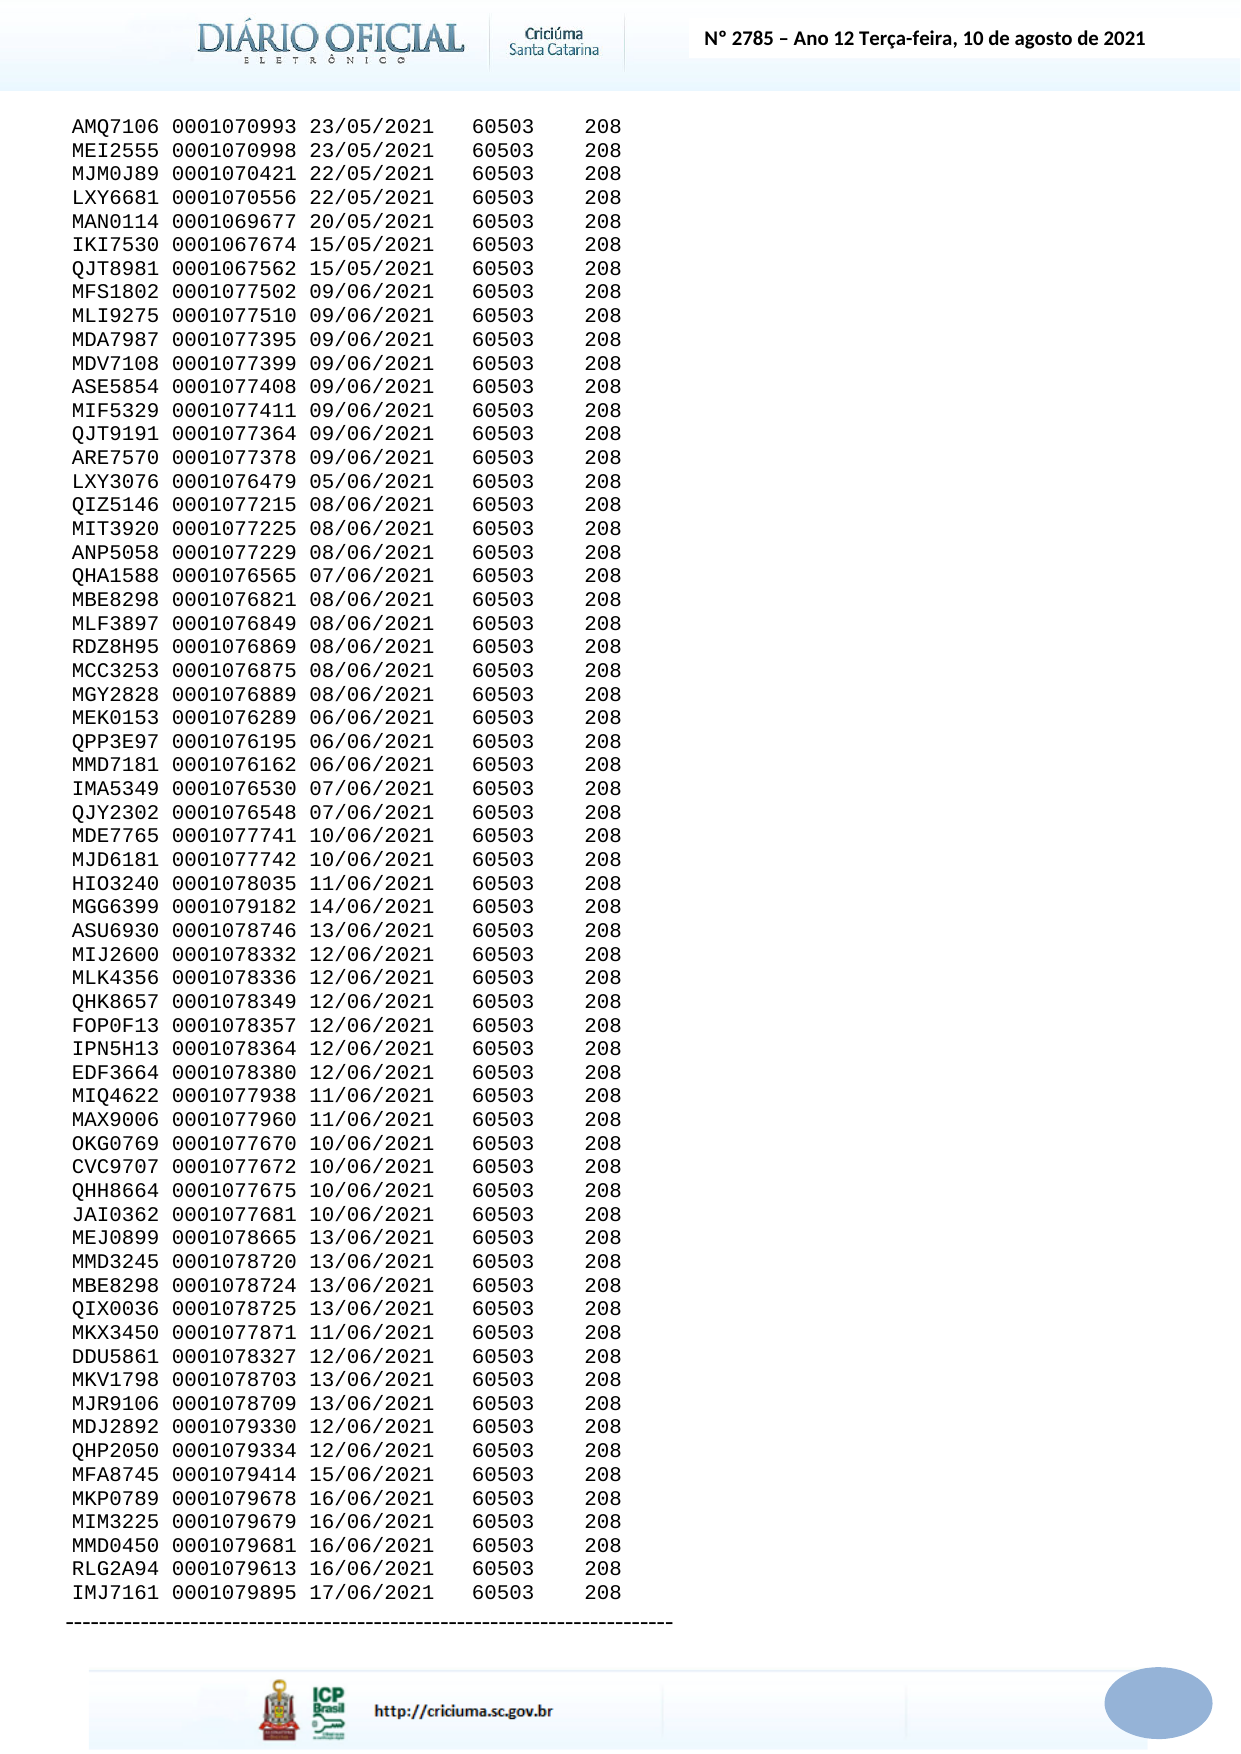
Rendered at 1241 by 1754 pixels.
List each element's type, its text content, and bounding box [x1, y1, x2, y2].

text FOP0F13 0001078357 12/06/2021 60503 208 [59, 1014, 1181, 1038]
text MEI2555 0001070998 23/05/2021 60503 208 [59, 140, 1181, 163]
text MEK0153 0001076289 06/06/2021 60503 208 [59, 707, 1181, 731]
text QIZ5146 0001077215 08/06/2021 60503 208 [59, 494, 1181, 518]
text LXY3076 0001076479 05/06/2021 60503 208 [59, 471, 1181, 494]
text RLG2A94 0001079613 16/06/2021 60503 208 [59, 1558, 1181, 1582]
text MAN0114 0001069677 20/05/2021 60503 208 [59, 211, 1181, 234]
text MKP0789 0001079678 16/06/2021 60503 208 [59, 1487, 1181, 1511]
text MDV7108 0001077399 09/06/2021 60503 208 [59, 352, 1181, 376]
text MJM0J89 0001070421 22/05/2021 60503 208 [59, 163, 1181, 187]
text MIT3920 0001077225 08/06/2021 60503 208 [59, 518, 1181, 542]
text OKG0769 0001077670 10/06/2021 60503 208 [59, 1133, 1181, 1156]
text QJT9191 0001077364 09/06/2021 60503 208 [59, 423, 1181, 447]
text MCC3253 0001076875 08/06/2021 60503 208 [59, 660, 1181, 683]
text MLI9275 0001077510 09/06/2021 60503 208 [59, 305, 1181, 329]
text MDJ2892 0001079330 12/06/2021 60503 208 [59, 1417, 1181, 1440]
text IMA5349 0001076530 07/06/2021 60503 208 [59, 778, 1181, 802]
text MDA7987 0001077395 09/06/2021 60503 208 [59, 329, 1181, 352]
text IKI7530 0001067674 15/05/2021 60503 208 [59, 234, 1181, 258]
text HIO3240 0001078035 11/06/2021 60503 208 [59, 873, 1181, 896]
text ARE7570 0001077378 09/06/2021 60503 208 [59, 447, 1181, 471]
text ANP5058 0001077229 08/06/2021 60503 208 [59, 542, 1181, 565]
text AMQ7106 0001070993 23/05/2021 60503 208 [59, 116, 1181, 140]
text MBE8298 0001076821 08/06/2021 60503 208 [59, 589, 1181, 613]
text MJR9106 0001078709 13/06/2021 60503 208 [59, 1393, 1181, 1417]
text MLK4356 0001078336 12/06/2021 60503 208 [59, 967, 1181, 991]
text QHH8664 0001077675 10/06/2021 60503 208 [59, 1180, 1181, 1204]
text QIX0036 0001078725 13/06/2021 60503 208 [59, 1298, 1181, 1322]
text QJT8981 0001067562 15/05/2021 60503 208 [59, 258, 1181, 282]
text MAX9006 0001077960 11/06/2021 60503 208 [59, 1109, 1181, 1133]
text MJD6181 0001077742 10/06/2021 60503 208 [59, 849, 1181, 873]
text MKX3450 0001077871 11/06/2021 60503 208 [59, 1322, 1181, 1346]
text QHA1588 0001076565 07/06/2021 60503 208 [59, 565, 1181, 589]
text RDZ8H95 0001076869 08/06/2021 60503 208 [59, 636, 1181, 660]
text MGG6399 0001079182 14/06/2021 60503 208 [59, 896, 1181, 920]
text MBE8298 0001078724 13/06/2021 60503 208 [59, 1275, 1181, 1298]
text JAI0362 0001077681 10/06/2021 60503 208 [59, 1204, 1181, 1227]
text LXY6681 0001070556 22/05/2021 60503 208 [59, 187, 1181, 211]
text MIF5329 0001077411 09/06/2021 60503 208 [59, 400, 1181, 423]
text MEJ0899 0001078665 13/06/2021 60503 208 [59, 1227, 1181, 1251]
text MGY2828 0001076889 08/06/2021 60503 208 [59, 683, 1181, 707]
text IMJ7161 0001079895 17/06/2021 60503 208 [59, 1582, 1181, 1606]
text QPP3E97 0001076195 06/06/2021 60503 208 [59, 731, 1181, 754]
text ASE5854 0001077408 09/06/2021 60503 208 [59, 376, 1181, 400]
text MIJ2600 0001078332 12/06/2021 60503 208 [59, 944, 1181, 967]
text IPN5H13 0001078364 12/06/2021 60503 208 [59, 1038, 1181, 1062]
text MKV1798 0001078703 13/06/2021 60503 208 [59, 1369, 1181, 1393]
text MFS1802 0001077502 09/06/2021 60503 208 [59, 282, 1181, 305]
text MIQ4622 0001077938 11/06/2021 60503 208 [59, 1086, 1181, 1109]
text MMD3245 0001078720 13/06/2021 60503 208 [59, 1251, 1181, 1275]
text CVC9707 0001077672 10/06/2021 60503 208 [59, 1156, 1181, 1180]
text ASU6930 0001078746 13/06/2021 60503 208 [59, 920, 1181, 944]
text QJY2302 0001076548 07/06/2021 60503 208 [59, 802, 1181, 825]
text DDU5861 0001078327 12/06/2021 60503 208 [59, 1346, 1181, 1369]
text MIM3225 0001079679 16/06/2021 60503 208 [59, 1511, 1181, 1535]
text QHP2050 0001079334 12/06/2021 60503 208 [59, 1440, 1181, 1464]
text EDF3664 0001078380 12/06/2021 60503 208 [59, 1062, 1181, 1086]
text QHK8657 0001078349 12/06/2021 60503 208 [59, 991, 1181, 1014]
text MDE7765 0001077741 10/06/2021 60503 208 [59, 825, 1181, 849]
text MMD7181 0001076162 06/06/2021 60503 208 [59, 754, 1181, 778]
text MLF3897 0001076849 08/06/2021 60503 208 [59, 613, 1181, 636]
text MMD0450 0001079681 16/06/2021 60503 208 [59, 1535, 1181, 1558]
text ------------------------------------------------------------------------- [59, 1606, 1181, 1634]
text MFA8745 0001079414 15/06/2021 60503 208 [59, 1464, 1181, 1487]
